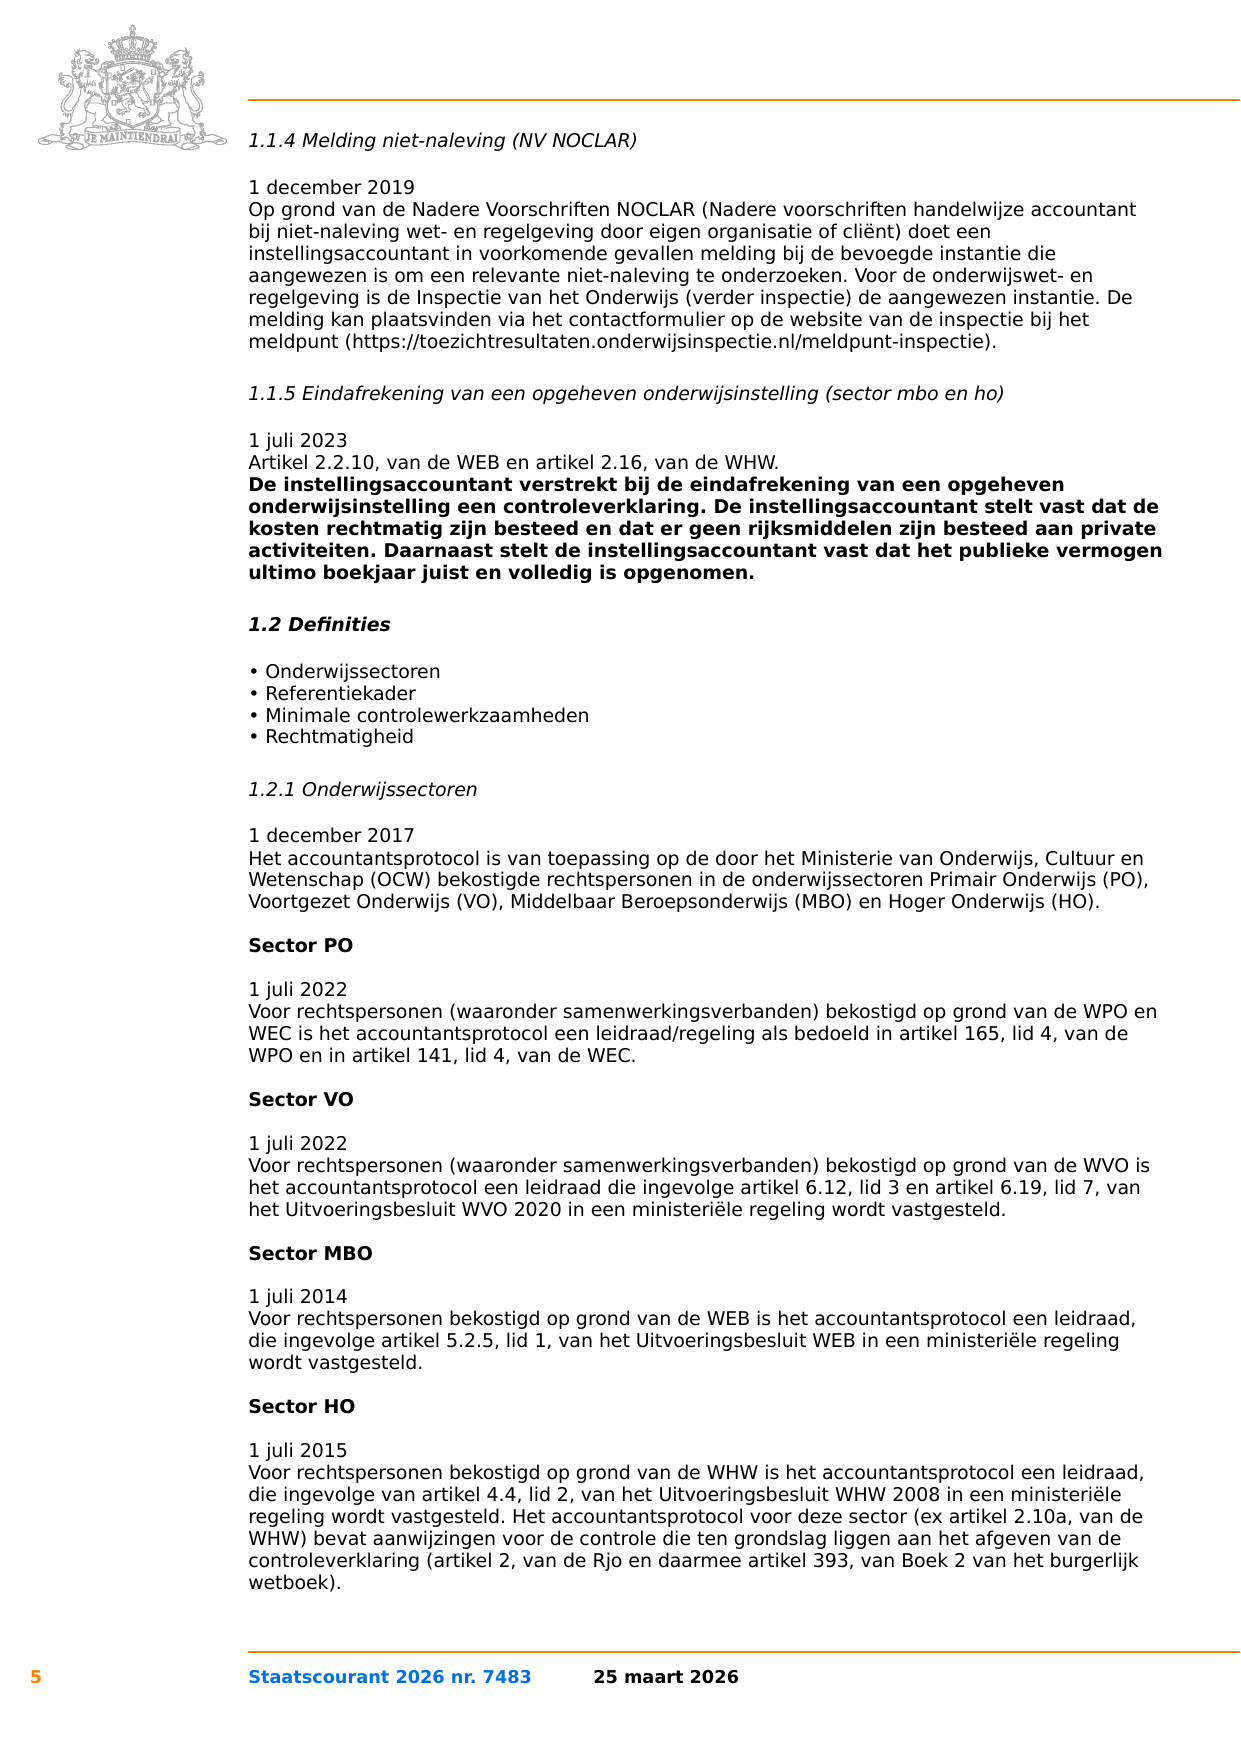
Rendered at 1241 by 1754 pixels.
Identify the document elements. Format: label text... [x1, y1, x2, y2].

text 1 december 2017 [248, 825, 1163, 847]
text Op grond van de Nadere Voorschriften NOCLAR (Nadere voorschriften handelwijze accountant bij niet-naleving wet- en regelgeving door eigen organisatie of cliënt) doet een instellingsaccountant in voorkomende gevallen melding bij de bevoegde instantie die aangewezen is om een relevante niet-naleving te onderzoeken. Voor de onderwijswet- en regelgeving is de Inspectie van het Onderwijs (verder inspectie) de aangewezen instantie. De melding kan plaatsvinden via het contactformulier op de website van de inspectie bij het meldpunt (https://toezichtresultaten.onderwijsinspectie.nl/meldpunt-inspectie). [248, 199, 1163, 353]
text • Minimale controlewerkzaamheden [248, 704, 1163, 726]
text 1 juli 2015 [248, 1440, 1163, 1462]
text Voor rechtspersonen bekostigd op grond van de WEB is het accountantsprotocol een leidraad, die ingevolge artikel 5.2.5, lid 1, van het Uitvoeringsbesluit WEB in een ministeriële regeling wordt vastgesteld. [248, 1308, 1163, 1374]
subtitle 1.2.1 Onderwijssectoren [248, 778, 1163, 800]
text 1 juli 2022 [248, 1133, 1163, 1155]
subtitle 1.2 Definities [248, 613, 1163, 636]
text • Referentiekader [248, 682, 1163, 704]
text Voor rechtspersonen (waaronder samenwerkingsverbanden) bekostigd op grond van de WVO is het accountantsprotocol een leidraad die ingevolge artikel 6.12, lid 3 en artikel 6.19, lid 7, van het Uitvoeringsbesluit WVO 2020 in een ministeriële regeling wordt vastgesteld. [248, 1155, 1163, 1221]
text 1 juli 2022 [248, 979, 1163, 1001]
subtitle Sector MBO [248, 1242, 1163, 1264]
text Voor rechtspersonen (waaronder samenwerkingsverbanden) bekostigd op grond van de WPO en WEC is het accountantsprotocol een leidraad/regeling als bedoeld in artikel 165, lid 4, van de WPO en in artikel 141, lid 4, van de WEC. [248, 1001, 1163, 1067]
text • Rechtmatigheid [248, 726, 1163, 748]
text Voor rechtspersonen bekostigd op grond van de WHW is het accountantsprotocol een leidraad, die ingevolge van artikel 4.4, lid 2, van het Uitvoeringsbesluit WHW 2008 in een ministeriële regeling wordt vastgesteld. Het accountantsprotocol voor deze sector (ex artikel 2.10a, van de WHW) bevat aanwijzingen voor de controle die ten grondslag liggen aan het afgeven van de controleverklaring (artikel 2, van de Rjo en daarmee artikel 393, van Boek 2 van het burgerlijk wetboek). [248, 1462, 1163, 1594]
subtitle Sector HO [248, 1396, 1163, 1418]
picture [38, 25, 227, 150]
text 1 juli 2023 [248, 430, 1163, 452]
text 1 december 2019 [248, 177, 1163, 199]
subtitle Sector PO [248, 935, 1163, 957]
subtitle Sector VO [248, 1089, 1163, 1111]
text De instellingsaccountant verstrekt bij de eindafrekening van een opgeheven onderwijsinstelling een controleverklaring. De instellingsaccountant stelt vast dat de kosten rechtmatig zijn besteed en dat er geen rijksmiddelen zijn besteed aan private activiteiten. Daarnaast stelt de instellingsaccountant vast dat het publieke vermogen ultimo boekjaar juist en volledig is opgenomen. [248, 474, 1163, 583]
text 1 juli 2014 [248, 1286, 1163, 1308]
subtitle 1.1.5 Eindafrekening van een opgeheven onderwijsinstelling (sector mbo en ho) [248, 383, 1163, 405]
text Artikel 2.2.10, van de WEB en artikel 2.16, van de WHW. [248, 452, 1163, 474]
subtitle 1.1.4 Melding niet-naleving (NV NOCLAR) [248, 130, 1163, 152]
text • Onderwijssectoren [248, 661, 1163, 682]
text Het accountantsprotocol is van toepassing op de door het Ministerie van Onderwijs, Cultuur en Wetenschap (OCW) bekostigde rechtspersonen in de onderwijssectoren Primair Onderwijs (PO), Voortgezet Onderwijs (VO), Middelbaar Beroepsonderwijs (MBO) en Hoger Onderwijs (HO). [248, 847, 1163, 913]
